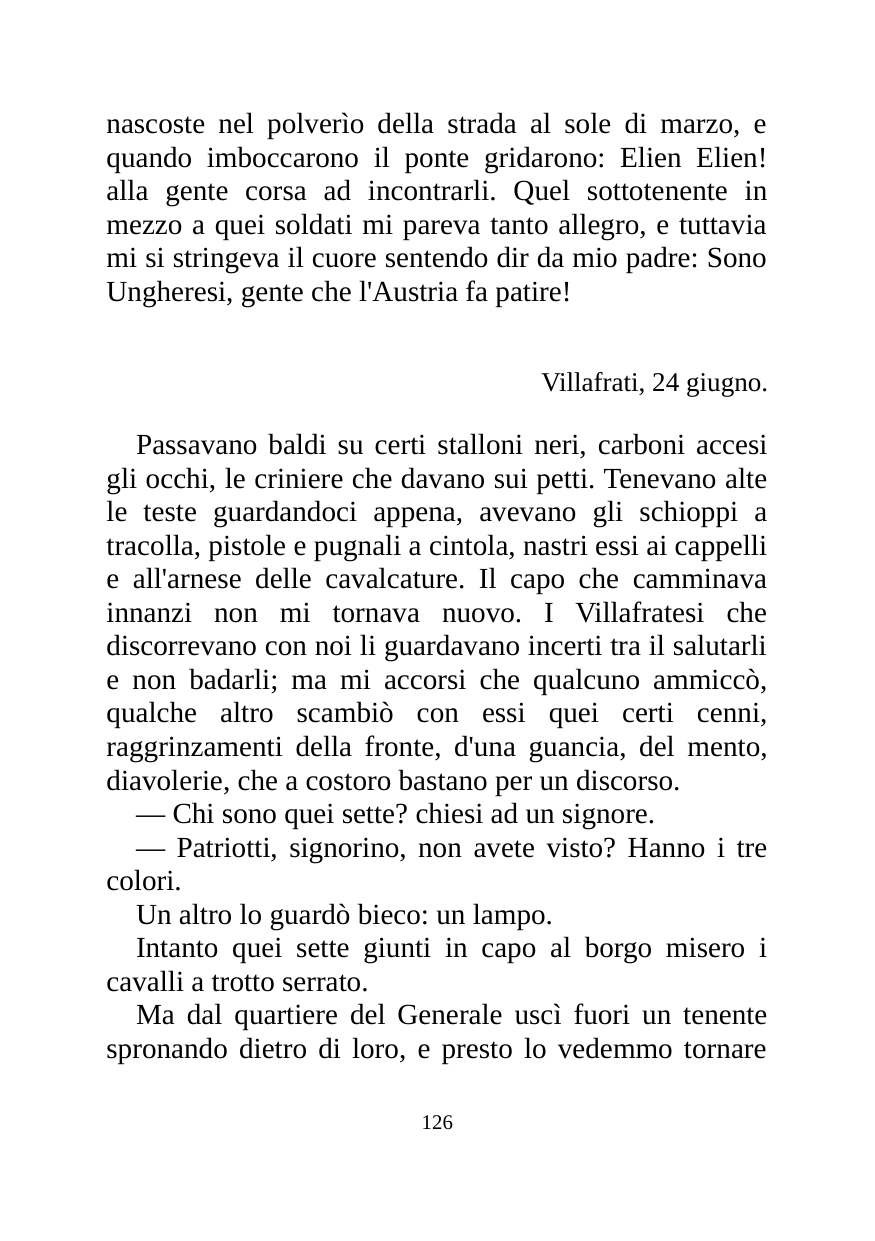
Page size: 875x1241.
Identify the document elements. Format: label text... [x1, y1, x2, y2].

text Villafrati, 24 giugno. [106, 367, 768, 398]
text Intanto quei sette giunti in capo al borgo misero i cavalli a trotto serrato. [106, 930, 768, 997]
text Un altro lo guardò bieco: un lampo. [106, 897, 768, 930]
text Passavano baldi su certi stalloni neri, carboni accesi gli occhi, le criniere che davano sui petti. Tenevano alte le teste guardandoci appena, avevano gli schioppi a tracolla, pistole e pugnali a cintola, nastri essi ai cappelli e all'arnese delle cavalcature. Il capo che camminava innanzi non mi tornava nuovo. I Villafratesi che discorrevano con noi li guardavano incerti tra il salutarli e non badarli; ma mi accorsi che qualcuno ammiccò, qualche altro scambiò con essi quei certi cenni, raggrinzamenti della fronte, d'una guancia, del mento, diavolerie, che a costoro bastano per un discorso. [106, 427, 768, 796]
text nascoste nel polverìo della strada al sole di marzo, e quando imboccarono il ponte gridarono: Elien Elien! alla gente corsa ad incontrarli. Quel sottotenente in mezzo a quei soldati mi pareva tanto allegro, e tuttavia mi si stringeva il cuore sentendo dir da mio padre: Sono Ungheresi, gente che l'Austria fa patire! [106, 106, 768, 307]
text — Patriotti, signorino, non avete visto? Hanno i tre colori. [106, 830, 768, 897]
text — Chi sono quei sette? chiesi ad un signore. [106, 796, 768, 830]
text Ma dal quartiere del Generale uscì fuori un tenente spronando dietro di loro, e presto lo vedemmo tornare [106, 997, 768, 1064]
